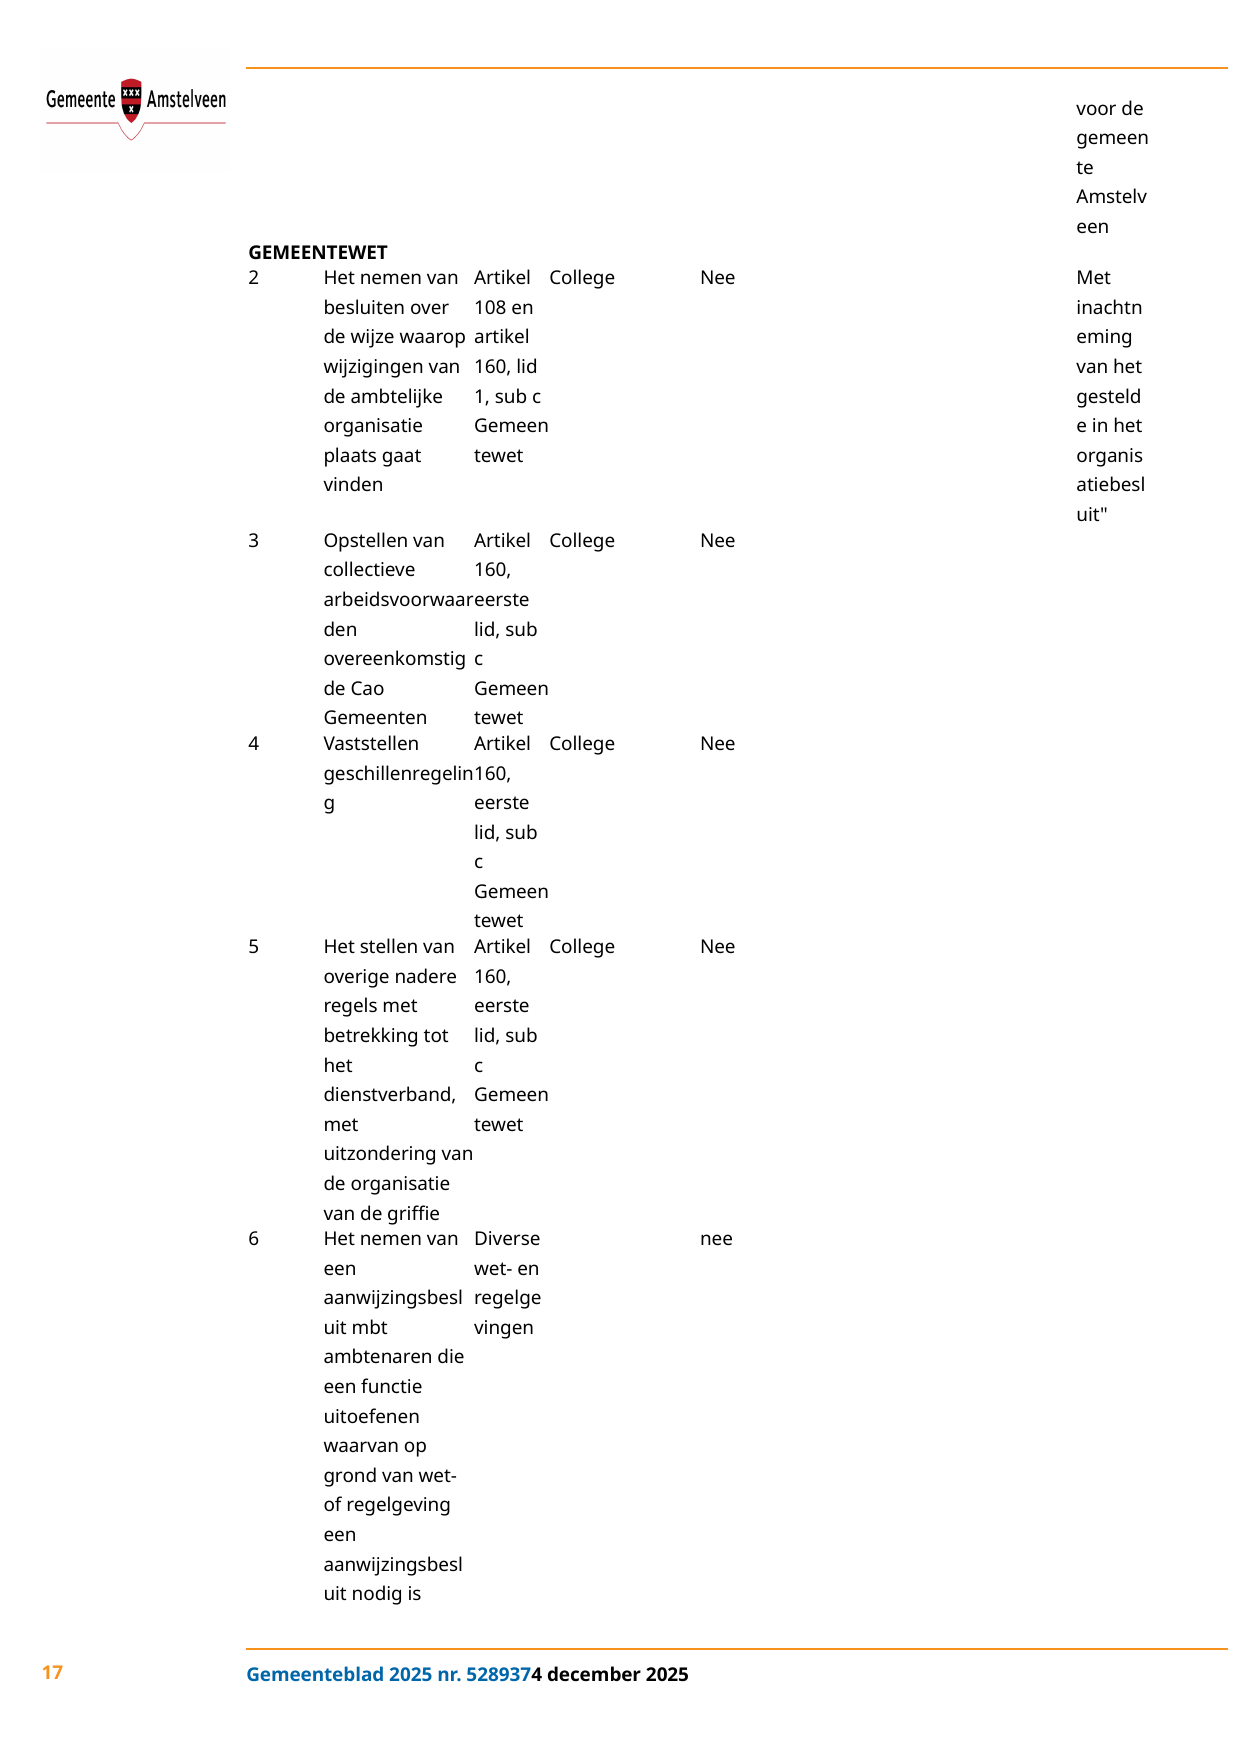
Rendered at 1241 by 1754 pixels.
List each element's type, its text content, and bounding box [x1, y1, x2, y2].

table_cell Artikel 160, eerste lid, sub c Gemeentewet [474, 934, 549, 1225]
table_cell [850, 265, 1076, 527]
table_cell [1076, 1225, 1152, 1606]
table_cell Nee [700, 527, 850, 730]
table_cell [850, 95, 1076, 239]
table_cell Nee [700, 934, 850, 1225]
table_cell 6 [248, 1225, 323, 1606]
table_cell College [549, 265, 700, 527]
table_cell Artikel 160, eerste lid, sub c Gemeentewet [474, 730, 549, 933]
table_cell [850, 730, 1076, 933]
table_cell [1076, 527, 1152, 730]
table_cell [850, 1225, 1076, 1606]
table_cell GEMEENTEWET [248, 239, 1152, 264]
table_cell Het nemen van een aanwijzingsbesluit mbt ambtenaren die een functie uitoefenen waarvan op grond van wet- of regelgeving een aanwijzingsbesluit nodig is [323, 1225, 474, 1606]
table_cell College [549, 527, 700, 730]
table_cell [323, 95, 474, 239]
table_cell Nee [700, 265, 850, 527]
picture [41, 47, 231, 172]
table_cell [700, 95, 850, 239]
table_cell Vaststellen geschillenregeling [323, 730, 474, 933]
table_cell 2 [248, 265, 323, 527]
table_cell [474, 95, 549, 239]
table_cell 5 [248, 934, 323, 1225]
table_cell nee [700, 1225, 850, 1606]
table_cell College [549, 934, 700, 1225]
table_cell [1076, 934, 1152, 1225]
table_cell Artikel 160, eerste lid, sub c Gemeentewet [474, 527, 549, 730]
table_cell Opstellen van collectieve arbeidsvoorwaarden overeenkomstig de Cao Gemeenten [323, 527, 474, 730]
table_cell 3 [248, 527, 323, 730]
table_cell Met inachtneming van het gestelde in het organisatiebesluit" [1076, 265, 1152, 527]
table_cell [549, 95, 700, 239]
table_cell [850, 934, 1076, 1225]
table_cell voor de gemeente Amstelveen [1076, 95, 1152, 239]
table_cell [850, 527, 1076, 730]
table_cell Diverse wet- en regelgevingen [474, 1225, 549, 1606]
table_cell [549, 1225, 700, 1606]
table_cell Het nemen van besluiten over de wijze waarop wijzigingen van de ambtelijke organisatie plaats gaat vinden [323, 265, 474, 527]
table_cell [1076, 730, 1152, 933]
table_cell Het stellen van overige nadere regels met betrekking tot het dienstverband, met uitzondering van de organisatie van de griffie [323, 934, 474, 1225]
table_cell [248, 95, 323, 239]
table_cell Nee [700, 730, 850, 933]
table_cell College [549, 730, 700, 933]
table_cell 4 [248, 730, 323, 933]
table_cell Artikel 108 en artikel 160, lid 1, sub c Gemeentewet [474, 265, 549, 527]
